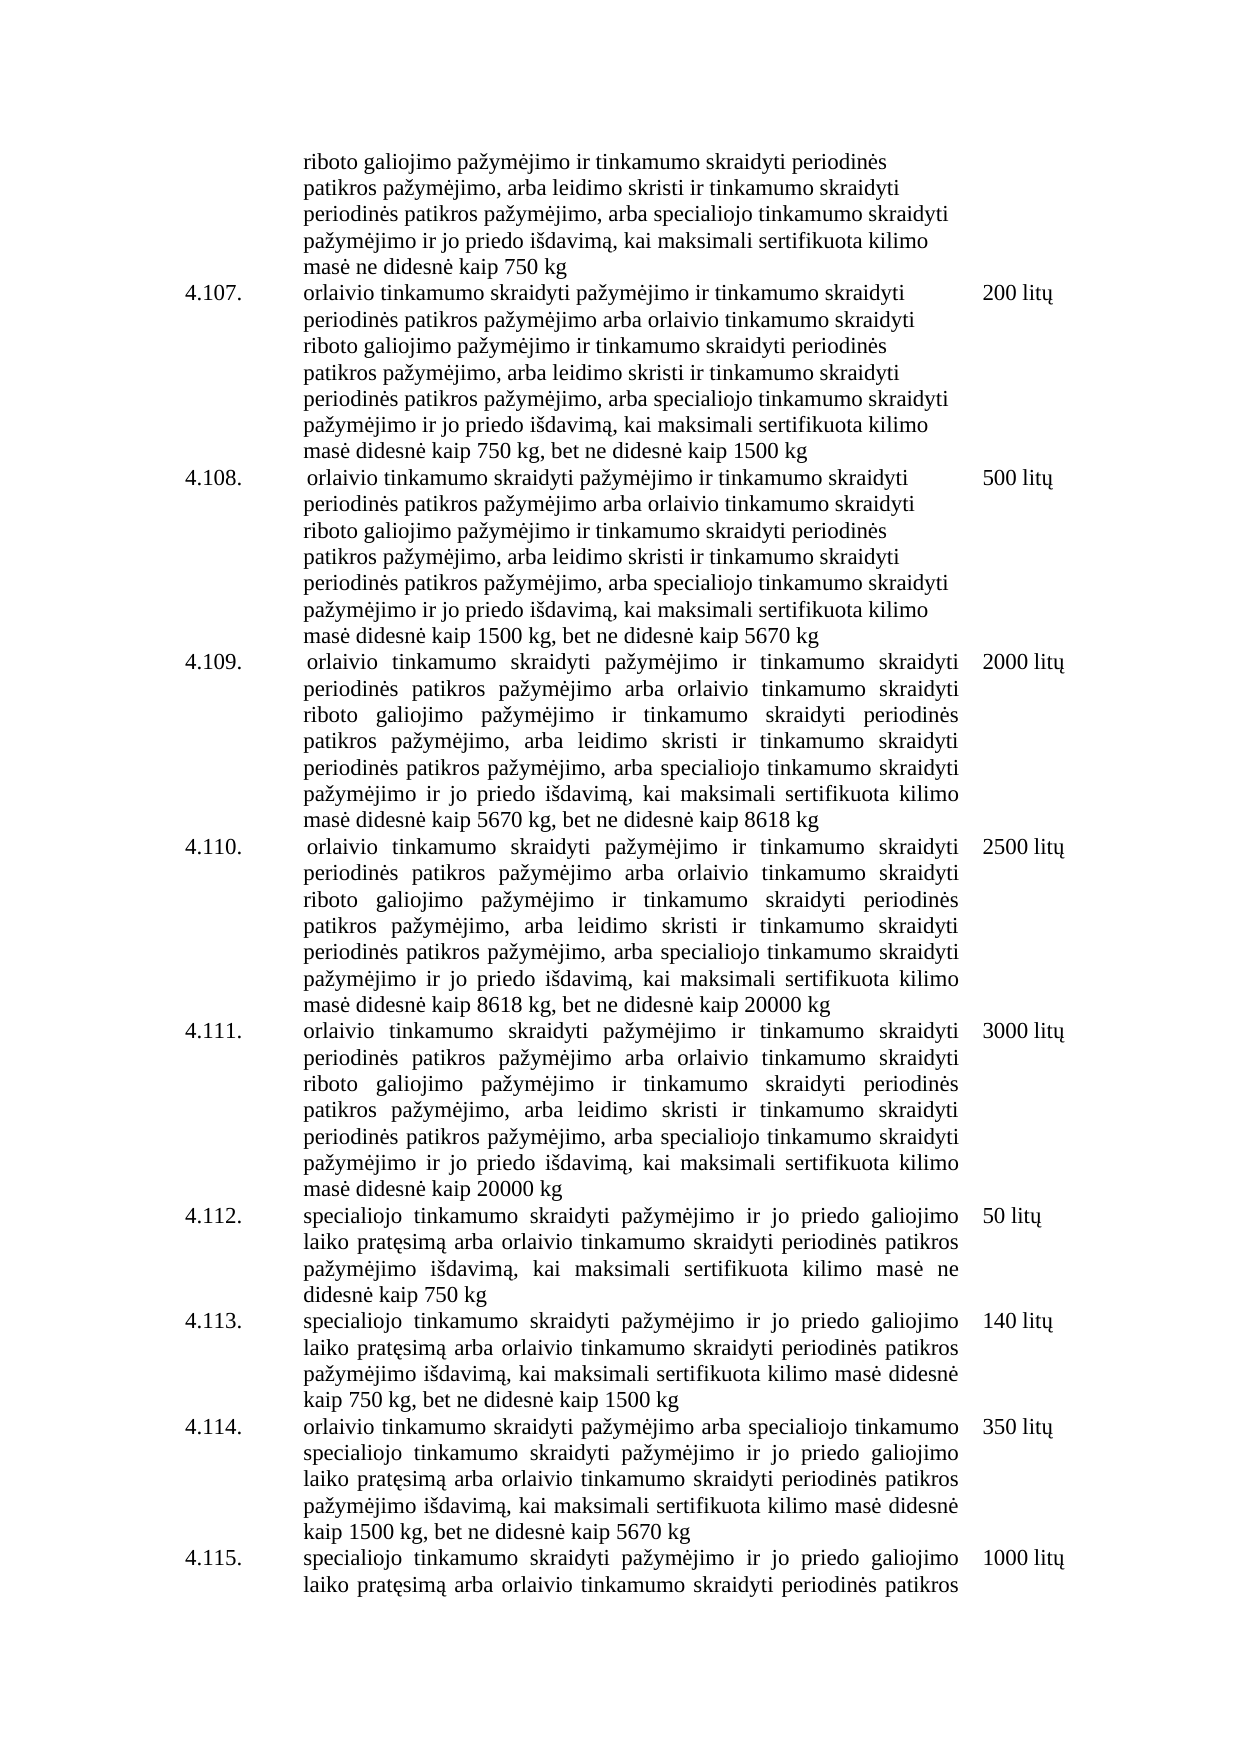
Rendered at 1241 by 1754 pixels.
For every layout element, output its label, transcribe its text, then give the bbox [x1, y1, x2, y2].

table_cell 4.107. [174, 280, 292, 464]
table_cell 1000 litų [971, 1545, 1144, 1597]
table_cell 4.113. [174, 1307, 292, 1413]
table_header [174, 148, 292, 279]
table_cell 4.108. [174, 464, 292, 648]
table_header riboto galiojimo pažymėjimo ir tinkamumo skraidyti periodinės patikros pažymėjimo, arba leidimo skristi ir tinkamumo skraidyti periodinės patikros pažymėjimo, arba specialiojo tinkamumo skraidyti pažymėjimo ir jo priedo išdavimą, kai maksimali sertifikuota kilimo masė ne didesnė kaip 750 kg [292, 148, 971, 279]
table_cell specialiojo tinkamumo skraidyti pažymėjimo ir jo priedo galiojimo laiko pratęsimą arba orlaivio tinkamumo skraidyti periodinės patikros pažymėjimo išdavimą, kai maksimali sertifikuota kilimo masė didesnė kaip 750 kg, bet ne didesnė kaip 1500 kg [292, 1307, 971, 1413]
table_cell 4.110. [174, 833, 292, 1017]
table_cell 2500 litų [971, 833, 1144, 1017]
table_cell orlaivio tinkamumo skraidyti pažymėjimo ir tinkamumo skraidyti periodinės patikros pažymėjimo arba orlaivio tinkamumo skraidyti riboto galiojimo pažymėjimo ir tinkamumo skraidyti periodinės patikros pažymėjimo, arba leidimo skristi ir tinkamumo skraidyti periodinės patikros pažymėjimo, arba specialiojo tinkamumo skraidyti pažymėjimo ir jo priedo išdavimą, kai maksimali sertifikuota kilimo masė didesnė kaip 1500 kg, bet ne didesnė kaip 5670 kg [292, 464, 971, 648]
table_cell 140 litų [971, 1307, 1144, 1413]
table_cell 4.111. [174, 1018, 292, 1202]
table_cell 4.115. [174, 1545, 292, 1597]
table_cell 200 litų [971, 280, 1144, 464]
table_cell orlaivio tinkamumo skraidyti pažymėjimo ir tinkamumo skraidyti periodinės patikros pažymėjimo arba orlaivio tinkamumo skraidyti riboto galiojimo pažymėjimo ir tinkamumo skraidyti periodinės patikros pažymėjimo, arba leidimo skristi ir tinkamumo skraidyti periodinės patikros pažymėjimo, arba specialiojo tinkamumo skraidyti pažymėjimo ir jo priedo išdavimą, kai maksimali sertifikuota kilimo masė didesnė kaip 5670 kg, bet ne didesnė kaip 8618 kg [292, 649, 971, 833]
table_cell orlaivio tinkamumo skraidyti pažymėjimo ir tinkamumo skraidyti periodinės patikros pažymėjimo arba orlaivio tinkamumo skraidyti riboto galiojimo pažymėjimo ir tinkamumo skraidyti periodinės patikros pažymėjimo, arba leidimo skristi ir tinkamumo skraidyti periodinės patikros pažymėjimo, arba specialiojo tinkamumo skraidyti pažymėjimo ir jo priedo išdavimą, kai maksimali sertifikuota kilimo masė didesnė kaip 750 kg, bet ne didesnė kaip 1500 kg [292, 280, 971, 464]
table_cell 350 litų [971, 1413, 1144, 1544]
table_cell 3000 litų [971, 1018, 1144, 1202]
table_cell orlaivio tinkamumo skraidyti pažymėjimo ir tinkamumo skraidyti periodinės patikros pažymėjimo arba orlaivio tinkamumo skraidyti riboto galiojimo pažymėjimo ir tinkamumo skraidyti periodinės patikros pažymėjimo, arba leidimo skristi ir tinkamumo skraidyti periodinės patikros pažymėjimo, arba specialiojo tinkamumo skraidyti pažymėjimo ir jo priedo išdavimą, kai maksimali sertifikuota kilimo masė didesnė kaip 8618 kg, bet ne didesnė kaip 20000 kg [292, 833, 971, 1017]
table_cell specialiojo tinkamumo skraidyti pažymėjimo ir jo priedo galiojimo laiko pratęsimą arba orlaivio tinkamumo skraidyti periodinės patikros pažymėjimo išdavimą, kai maksimali sertifikuota kilimo masė ne didesnė kaip 750 kg [292, 1202, 971, 1307]
table_cell 4.114. [174, 1413, 292, 1544]
table_cell specialiojo tinkamumo skraidyti pažymėjimo ir jo priedo galiojimo laiko pratęsimą arba orlaivio tinkamumo skraidyti periodinės patikros [292, 1545, 971, 1597]
table_cell 50 litų [971, 1202, 1144, 1307]
table_cell 500 litų [971, 464, 1144, 648]
table_header [971, 148, 1144, 279]
table_cell 4.112. [174, 1202, 292, 1307]
table_cell 2000 litų [971, 649, 1144, 833]
table_cell 4.109. [174, 649, 292, 833]
table_cell orlaivio tinkamumo skraidyti pažymėjimo ir tinkamumo skraidyti periodinės patikros pažymėjimo arba orlaivio tinkamumo skraidyti riboto galiojimo pažymėjimo ir tinkamumo skraidyti periodinės patikros pažymėjimo, arba leidimo skristi ir tinkamumo skraidyti periodinės patikros pažymėjimo, arba specialiojo tinkamumo skraidyti pažymėjimo ir jo priedo išdavimą, kai maksimali sertifikuota kilimo masė didesnė kaip 20000 kg [292, 1018, 971, 1202]
table_cell orlaivio tinkamumo skraidyti pažymėjimo arba specialiojo tinkamumo specialiojo tinkamumo skraidyti pažymėjimo ir jo priedo galiojimo laiko pratęsimą arba orlaivio tinkamumo skraidyti periodinės patikros pažymėjimo išdavimą, kai maksimali sertifikuota kilimo masė didesnė kaip 1500 kg, bet ne didesnė kaip 5670 kg [292, 1413, 971, 1544]
